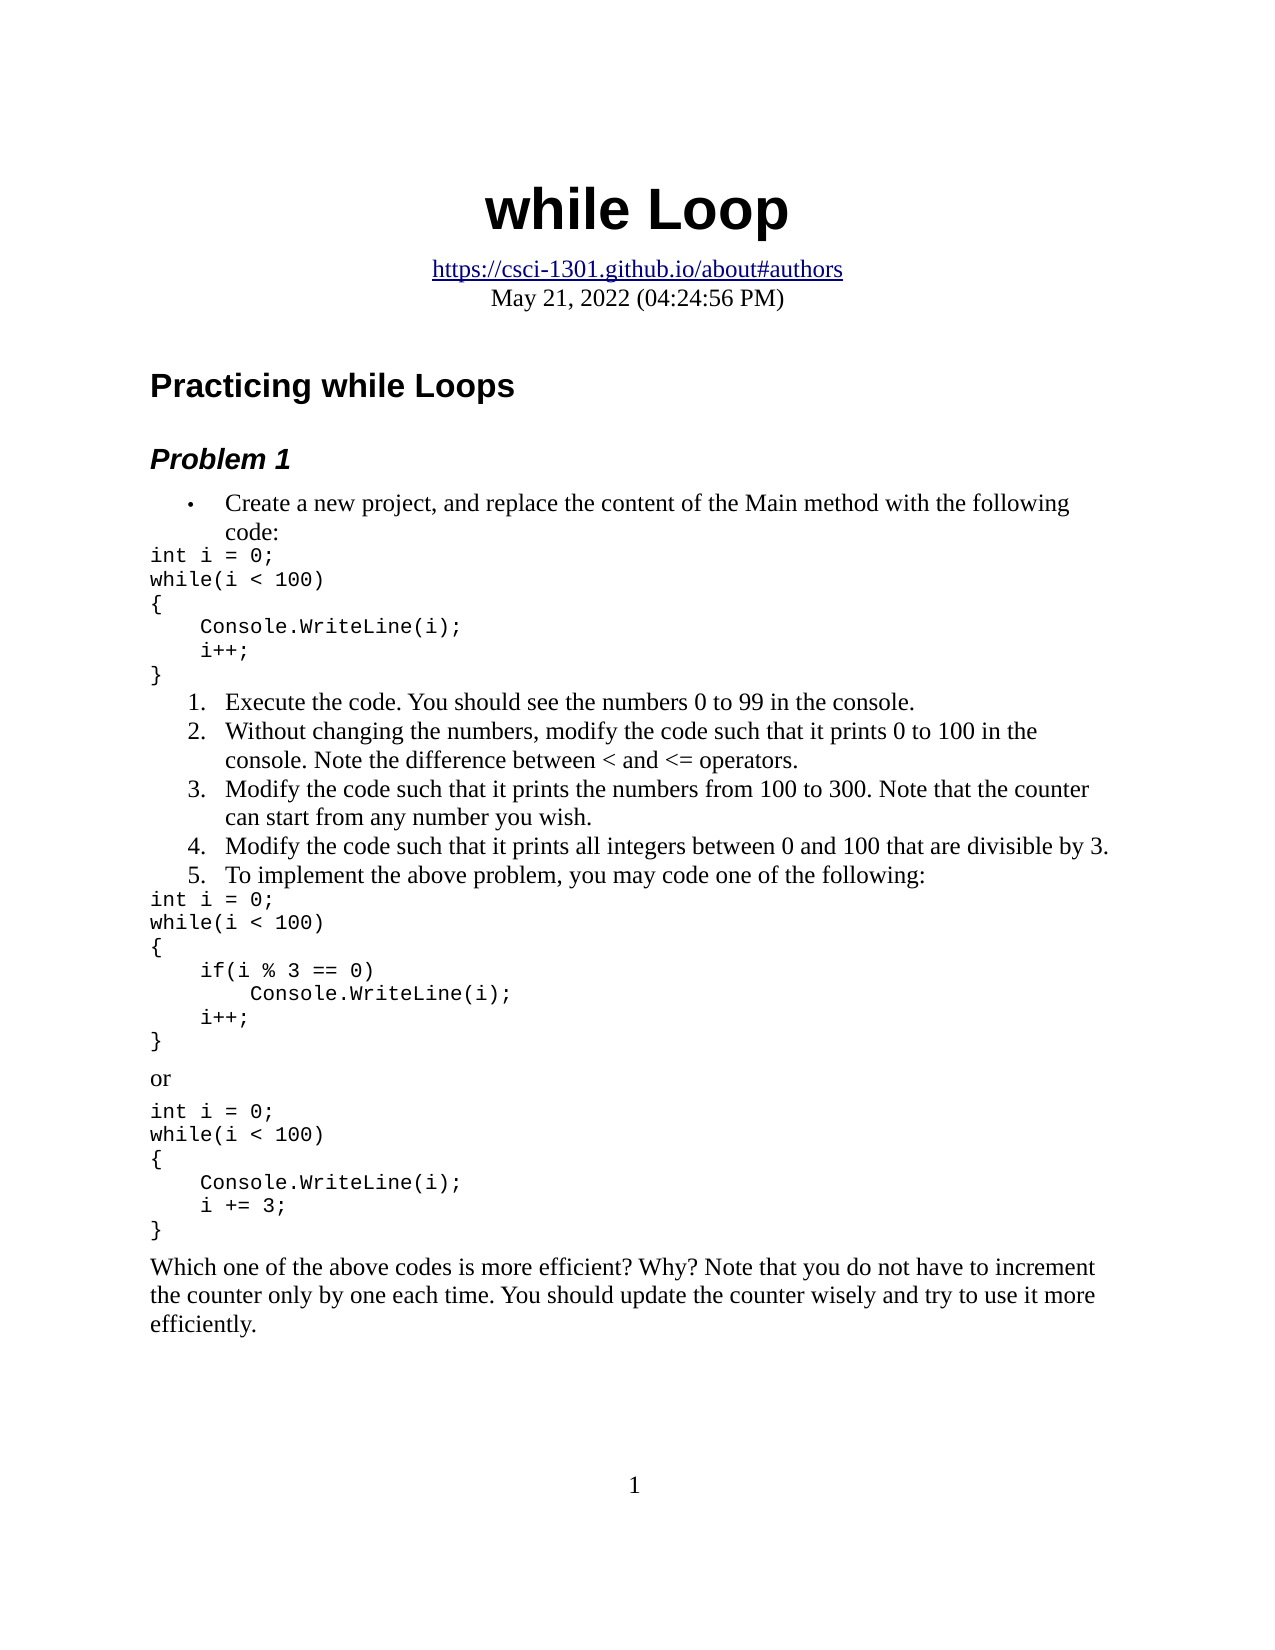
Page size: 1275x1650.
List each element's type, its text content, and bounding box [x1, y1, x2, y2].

subtitle Practicing while Loops [150, 366, 1125, 404]
text May 21, 2022 (04:24:56 PM) [150, 283, 1125, 312]
text while(i < 100) [150, 569, 1125, 593]
text int i = 0; [150, 889, 1125, 912]
text if(i % 3 == 0) [150, 959, 1125, 983]
text while(i < 100) [150, 912, 1125, 936]
text int i = 0; [150, 1101, 1125, 1124]
text } [150, 1031, 1125, 1054]
text i++; [150, 1007, 1125, 1031]
list Create a new project, and replace the content of the Main method with the following code: [187, 488, 1125, 546]
text } [150, 664, 1125, 687]
text } [150, 1219, 1125, 1243]
text i += 3; [150, 1195, 1125, 1219]
text https://csci-1301.github.io/about#authors [150, 254, 1125, 283]
list Without changing the numbers, modify the code such that it prints 0 to 100 in the console. Note the difference between < and <= operators. [187, 716, 1125, 774]
text i++; [150, 640, 1125, 664]
subtitle Problem 1 [150, 442, 1125, 476]
text { [150, 1148, 1125, 1172]
text { [150, 593, 1125, 616]
list Modify the code such that it prints the numbers from 100 to 300. Note that the counter can start from any number you wish. [187, 774, 1125, 831]
text Which one of the above codes is more efficient? Why? Note that you do not have to increment the counter only by one each time. You should update the counter wisely and try to use it more efficiently. [150, 1252, 1125, 1338]
text Console.WriteLine(i); [150, 983, 1125, 1007]
text int i = 0; [150, 546, 1125, 569]
text Console.WriteLine(i); [150, 1172, 1125, 1195]
title while Loop [150, 175, 1125, 242]
list Execute the code. You should see the numbers 0 to 99 in the console. [187, 687, 1125, 716]
text { [150, 936, 1125, 959]
text while(i < 100) [150, 1124, 1125, 1148]
list Modify the code such that it prints all integers between 0 and 100 that are divisible by 3. [187, 831, 1125, 860]
text Console.WriteLine(i); [150, 616, 1125, 640]
list To implement the above problem, you may code one of the following: [187, 860, 1125, 889]
text or [150, 1063, 1125, 1092]
